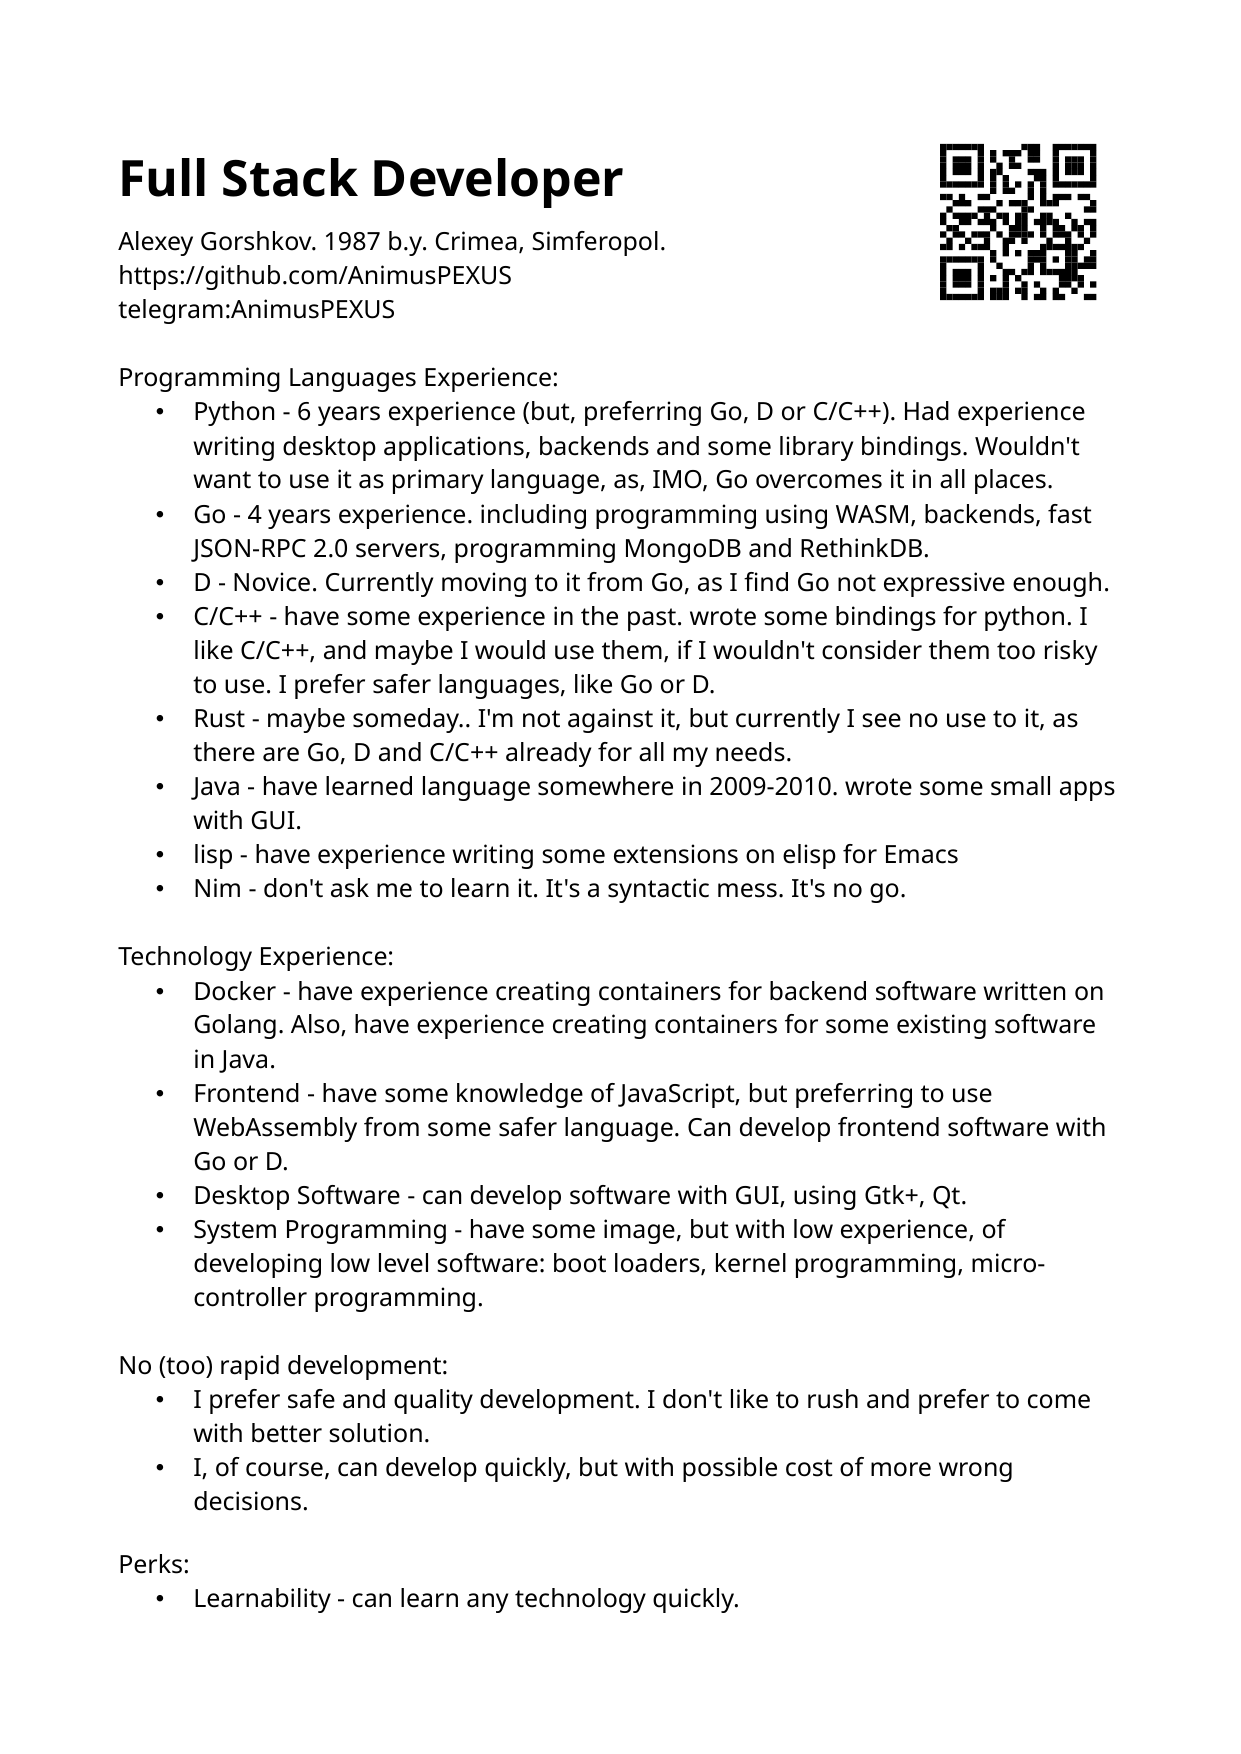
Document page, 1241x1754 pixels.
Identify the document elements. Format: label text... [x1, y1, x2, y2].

text Technology Experience: [118, 939, 1122, 973]
list System Programming - have some image, but with low experience, of developing low level software: boot loaders, kernel programming, micro-controller programming. [156, 1212, 1122, 1314]
list I prefer safe and quality development. I don't like to rush and prefer to come with better solution. [156, 1382, 1122, 1450]
list Java - have learned language somewhere in 2009-2010. wrote some small apps with GUI. [156, 769, 1122, 837]
list Python - 6 years experience (but, preferring Go, D or C/C++). Had experience writing desktop applications, backends and some library bindings. Wouldn't want to use it as primary language, as, IMO, Go overcomes it in all places. [156, 394, 1122, 496]
list C/C++ - have some experience in the past. wrote some bindings for python. I like C/C++, and maybe I would use them, if I wouldn't consider them too risky to use. I prefer safer languages, like Go or D. [156, 598, 1122, 701]
text No (too) rapid development: [118, 1348, 1122, 1382]
text https://github.com/AnimusPEXUS [118, 258, 915, 292]
list Docker - have experience creating containers for backend software written on Golang. Also, have experience creating containers for some existing software in Java. [156, 973, 1122, 1075]
list Go - 4 years experience. including programming using WASM, backends, fast JSON-RPC 2.0 servers, programming MongoDB and RethinkDB. [156, 496, 1122, 564]
list Learnability - can learn any technology quickly. [156, 1581, 1122, 1615]
list Rust - maybe someday.. I'm not against it, but currently I see no use to it, as there are Go, D and C/C++ already for all my needs. [156, 701, 1122, 769]
list lisp - have experience writing some extensions on elisp for Emacs [156, 837, 1122, 871]
subtitle Full Stack Developer [118, 143, 915, 211]
list Frontend - have some knowledge of JavaScript, but preferring to use WebAssembly from some safer language. Can develop frontend software with Go or D. [156, 1075, 1122, 1177]
text Programming Languages Experience: [118, 360, 1122, 394]
list D - Novice. Currently moving to it from Go, as I find Go not expressive enough. [156, 564, 1122, 598]
list Nim - don't ask me to learn it. It's a syntactic mess. It's no go. [156, 871, 1122, 905]
text Alexey Gorshkov. 1987 b.y. Crimea, Simferopol. [118, 224, 915, 258]
text telegram:AnimusPEXUS [118, 292, 915, 326]
text Perks: [118, 1547, 1122, 1581]
list I, of course, can develop quickly, but with possible cost of more wrong decisions. [156, 1450, 1122, 1518]
list Desktop Software - can develop software with GUI, using Gtk+, Qt. [156, 1177, 1122, 1212]
